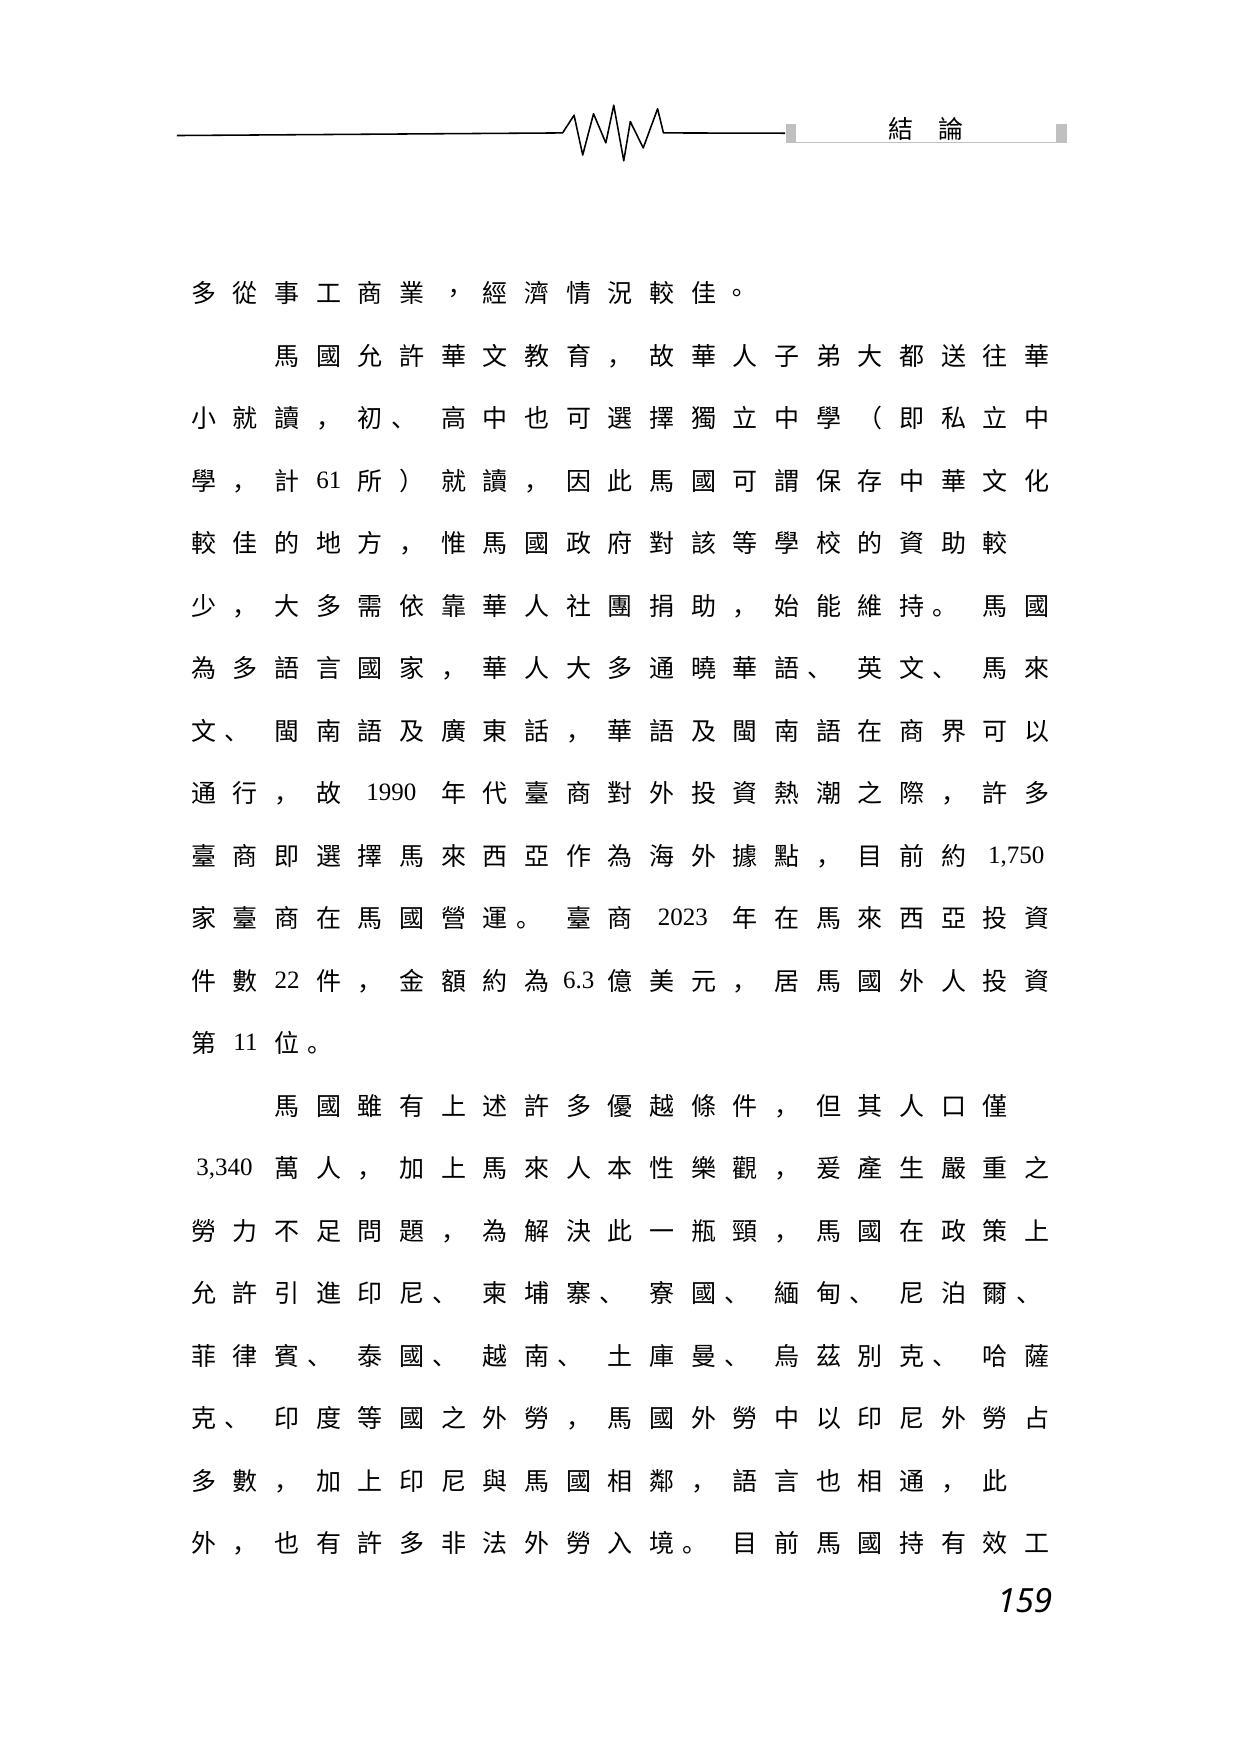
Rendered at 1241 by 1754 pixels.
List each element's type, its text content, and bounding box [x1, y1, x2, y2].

text 馬國允許華文教育，故華人子弟大都送往華小就讀，初、高中也可選擇獨立中學（即私立中學，計61所）就讀，因此馬國可謂保存中華文化較佳的地方，惟馬國政府對該等學校的資助較少，大多需依靠華人社團捐助，始能維持。馬國為多語言國家，華人大多通曉華語、英文、馬來文、閩南語及廣東話，華語及閩南語在商界可以通行，故1990年代臺商對外投資熱潮之際，許多臺商即選擇馬來西亞作為海外據點，目前約1,750家臺商在馬國營運。臺商2023年在馬來西亞投資件數22件，金額約為6.3億美元，居馬國外人投資第11位。 [183, 313, 1058, 1063]
text 馬國雖有上述許多優越條件，但其人口僅3,340萬人，加上馬來人本性樂觀，爰產生嚴重之勞力不足問題，為解決此一瓶頸，馬國在政策上允許引進印尼、柬埔寨、寮國、緬甸、尼泊爾、菲律賓、泰國、越南、土庫曼、烏茲別克、哈薩克、印度等國之外勞，馬國外勞中以印尼外勞占多數，加上印尼與馬國相鄰，語言也相通，此外，也有許多非法外勞入境。目前馬國持有效工 [183, 1063, 1058, 1563]
text 多從事工商業，經濟情況較佳。 [183, 250, 1058, 313]
